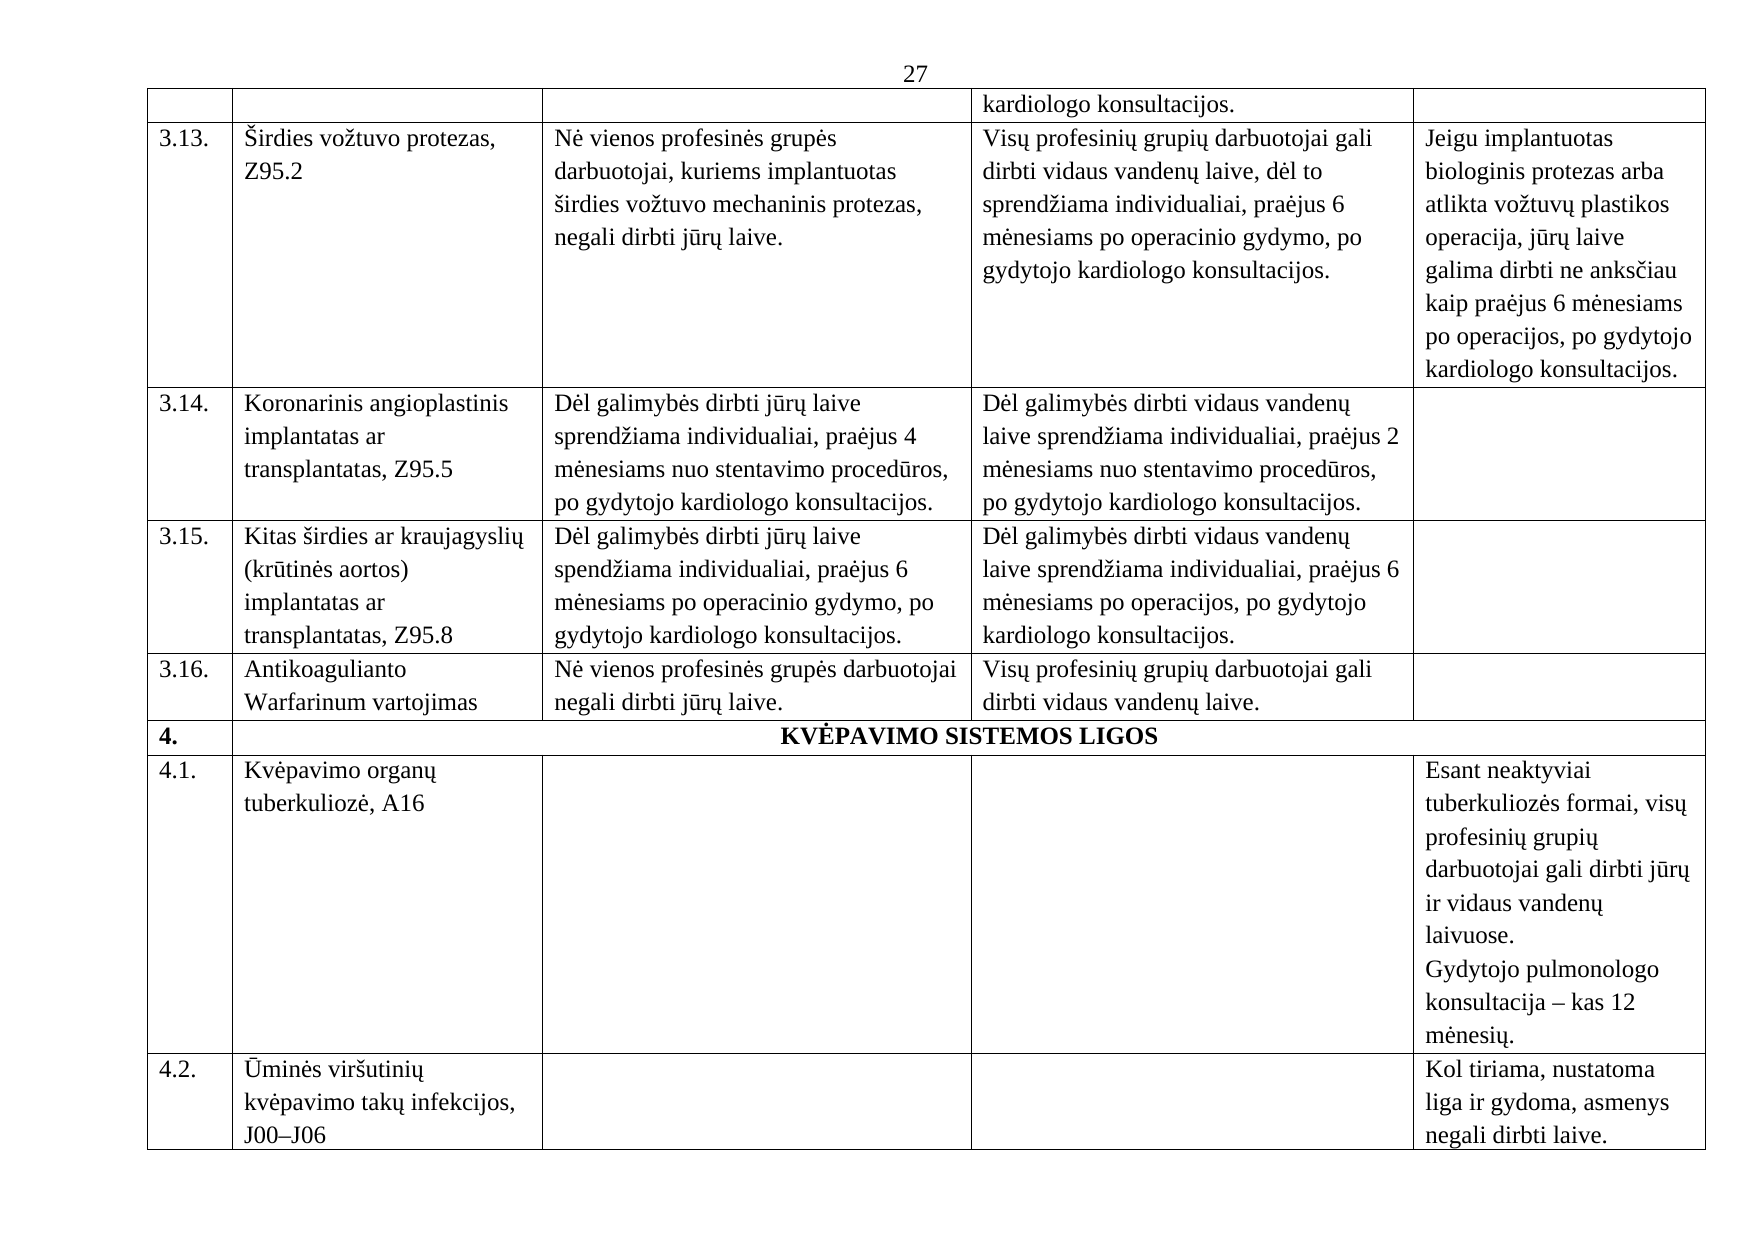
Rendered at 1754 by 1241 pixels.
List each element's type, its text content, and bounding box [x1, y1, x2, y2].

table_cell Ūminės viršutinių kvėpavimo takų infekcijos, J00–J06 [233, 1054, 542, 1148]
table_cell [1414, 521, 1705, 653]
table_cell [233, 89, 542, 122]
table_cell 4.2. [148, 1054, 232, 1148]
table_cell kardiologo konsultacijos. [972, 89, 1413, 122]
table_cell Esant neaktyviai tuberkuliozės formai, visų profesinių grupių darbuotojai gali dirbti jūrų ir vidaus vandenų laivuose. Gydytojo pulmonologo konsultacija – kas 12 mėnesių. [1414, 756, 1705, 1053]
table_cell [1414, 388, 1705, 520]
table_cell KVĖPAVIMO SISTEMOS LIGOS [233, 721, 1705, 754]
table_cell Visų profesinių grupių darbuotojai gali dirbti vidaus vandenų laive, dėl to sprendžiama individualiai, praėjus 6 mėnesiams po operacinio gydymo, po gydytojo kardiologo konsultacijos. [972, 123, 1413, 387]
table_cell Dėl galimybės dirbti jūrų laive spendžiama individualiai, praėjus 6 mėnesiams po operacinio gydymo, po gydytojo kardiologo konsultacijos. [543, 521, 971, 653]
table_cell 4. [148, 721, 232, 754]
table_cell [543, 89, 971, 122]
table_cell 3.14. [148, 388, 232, 520]
table_cell 3.16. [148, 654, 232, 720]
table_cell Dėl galimybės dirbti jūrų laive sprendžiama individualiai, praėjus 4 mėnesiams nuo stentavimo procedūros, po gydytojo kardiologo konsultacijos. [543, 388, 971, 520]
table_cell 3.13. [148, 123, 232, 387]
table_cell [1414, 654, 1705, 720]
table_cell Kitas širdies ar kraujagyslių (krūtinės aortos) implantatas ar transplantatas, Z95.8 [233, 521, 542, 653]
table_cell [543, 756, 971, 1053]
table_cell Visų profesinių grupių darbuotojai gali dirbti vidaus vandenų laive. [972, 654, 1413, 720]
table_cell Širdies vožtuvo protezas, Z95.2 [233, 123, 542, 387]
table_cell Kol tiriama, nustatoma liga ir gydoma, asmenys negali dirbti laive. [1414, 1054, 1705, 1148]
table_cell [1414, 89, 1705, 122]
table_cell [972, 756, 1413, 1053]
table_cell Dėl galimybės dirbti vidaus vandenų laive sprendžiama individualiai, praėjus 2 mėnesiams nuo stentavimo procedūros, po gydytojo kardiologo konsultacijos. [972, 388, 1413, 520]
table_cell 3.15. [148, 521, 232, 653]
table_cell Nė vienos profesinės grupės darbuotojai negali dirbti jūrų laive. [543, 654, 971, 720]
table_cell Dėl galimybės dirbti vidaus vandenų laive sprendžiama individualiai, praėjus 6 mėnesiams po operacijos, po gydytojo kardiologo konsultacijos. [972, 521, 1413, 653]
table_cell Antikoagulianto Warfarinum vartojimas [233, 654, 542, 720]
table_cell Nė vienos profesinės grupės darbuotojai, kuriems implantuotas širdies vožtuvo mechaninis protezas, negali dirbti jūrų laive. [543, 123, 971, 387]
table_cell [543, 1054, 971, 1148]
table_cell [148, 89, 232, 122]
table_cell Jeigu implantuotas biologinis protezas arba atlikta vožtuvų plastikos operacija, jūrų laive galima dirbti ne anksčiau kaip praėjus 6 mėnesiams po operacijos, po gydytojo kardiologo konsultacijos. [1414, 123, 1705, 387]
table_cell Koronarinis angioplastinis implantatas ar transplantatas, Z95.5 [233, 388, 542, 520]
table_cell Kvėpavimo organų tuberkuliozė, A16 [233, 756, 542, 1053]
table_cell 4.1. [148, 756, 232, 1053]
table_cell [972, 1054, 1413, 1148]
